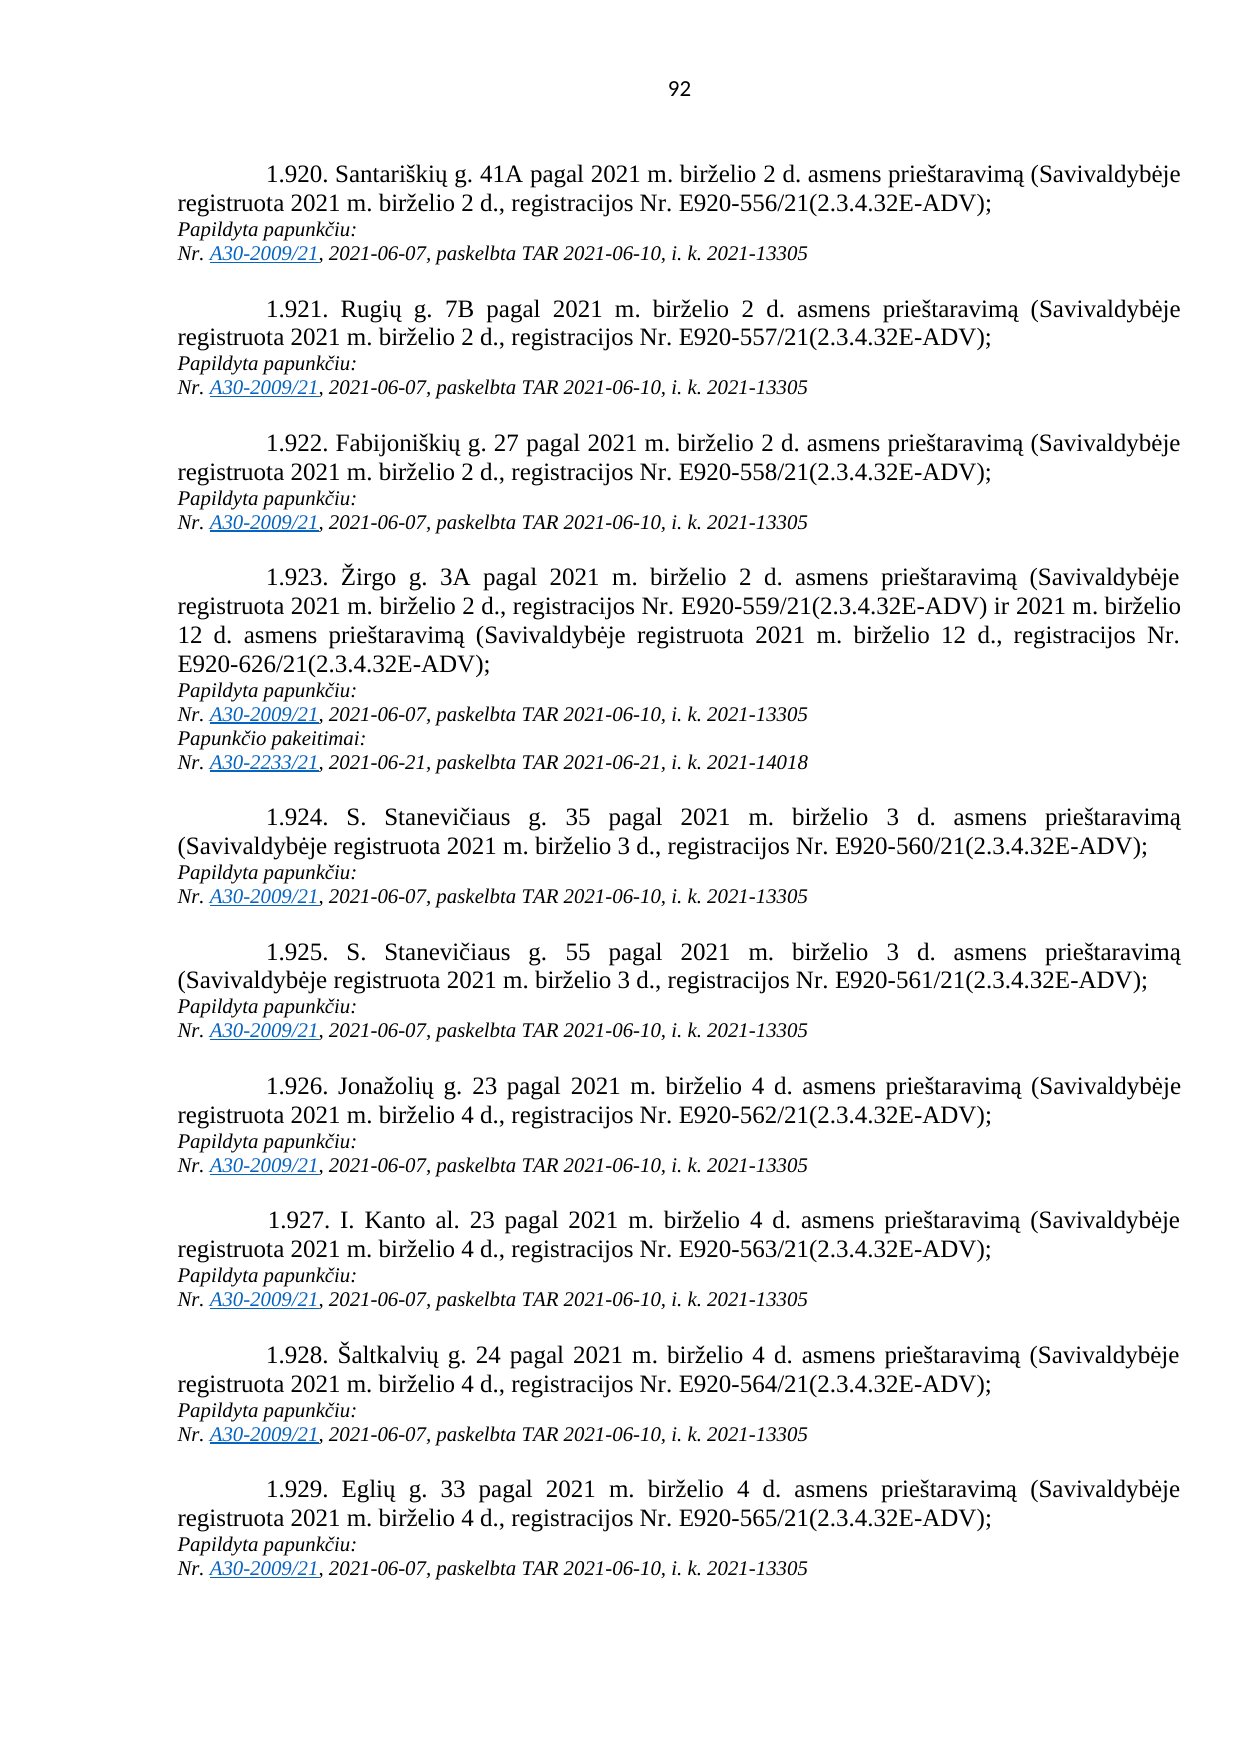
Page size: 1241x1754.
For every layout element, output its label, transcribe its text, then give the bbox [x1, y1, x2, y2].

text Papildyta papunkčiu: [177, 860, 1181, 884]
text Nr. A30-2009/21, 2021-06-07, paskelbta TAR 2021-06-10, i. k. 2021-13305 [177, 702, 1181, 726]
text Nr. A30-2009/21, 2021-06-07, paskelbta TAR 2021-06-10, i. k. 2021-13305 [177, 1153, 1181, 1177]
text Papildyta papunkčiu: [177, 217, 1181, 241]
text Papunkčio pakeitimai: [177, 726, 1181, 750]
text Papildyta papunkčiu: [177, 1532, 1181, 1556]
text 1.925. S. Stanevičiaus g. 55 pagal 2021 m. birželio 3 d. asmens prieštaravimą (Savivaldybėje registruota 2021 m. birželio 3 d., registracijos Nr. E920-561/21(2.3.4.32E-ADV); [177, 937, 1181, 994]
text 1.922. Fabijoniškių g. 27 pagal 2021 m. birželio 2 d. asmens prieštaravimą (Savivaldybėje registruota 2021 m. birželio 2 d., registracijos Nr. E920-558/21(2.3.4.32E-ADV); [177, 428, 1181, 486]
text Nr. A30-2009/21, 2021-06-07, paskelbta TAR 2021-06-10, i. k. 2021-13305 [177, 1287, 1181, 1311]
text 1.921. Rugių g. 7B pagal 2021 m. birželio 2 d. asmens prieštaravimą (Savivaldybėje registruota 2021 m. birželio 2 d., registracijos Nr. E920-557/21(2.3.4.32E-ADV); [177, 294, 1181, 351]
text Nr. A30-2009/21, 2021-06-07, paskelbta TAR 2021-06-10, i. k. 2021-13305 [177, 241, 1181, 265]
text 1.929. Eglių g. 33 pagal 2021 m. birželio 4 d. asmens prieštaravimą (Savivaldybėje registruota 2021 m. birželio 4 d., registracijos Nr. E920-565/21(2.3.4.32E-ADV); [177, 1474, 1181, 1532]
text Papildyta papunkčiu: [177, 486, 1181, 510]
text 1.926. Jonažolių g. 23 pagal 2021 m. birželio 4 d. asmens prieštaravimą (Savivaldybėje registruota 2021 m. birželio 4 d., registracijos Nr. E920-562/21(2.3.4.32E-ADV); [177, 1071, 1181, 1129]
text Papildyta papunkčiu: [177, 1263, 1181, 1287]
text Nr. A30-2009/21, 2021-06-07, paskelbta TAR 2021-06-10, i. k. 2021-13305 [177, 1018, 1181, 1042]
text Papildyta papunkčiu: [177, 1397, 1181, 1422]
text 1.928. Šaltkalvių g. 24 pagal 2021 m. birželio 4 d. asmens prieštaravimą (Savivaldybėje registruota 2021 m. birželio 4 d., registracijos Nr. E920-564/21(2.3.4.32E-ADV); [177, 1340, 1181, 1397]
text Papildyta papunkčiu: [177, 351, 1181, 375]
text Papildyta papunkčiu: [177, 994, 1181, 1018]
text 1.927. I. Kanto al. 23 pagal 2021 m. birželio 4 d. asmens prieštaravimą (Savivaldybėje registruota 2021 m. birželio 4 d., registracijos Nr. E920-563/21(2.3.4.32E-ADV); [177, 1206, 1181, 1263]
text Nr. A30-2009/21, 2021-06-07, paskelbta TAR 2021-06-10, i. k. 2021-13305 [177, 510, 1181, 534]
text Nr. A30-2009/21, 2021-06-07, paskelbta TAR 2021-06-10, i. k. 2021-13305 [177, 884, 1181, 908]
text Nr. A30-2009/21, 2021-06-07, paskelbta TAR 2021-06-10, i. k. 2021-13305 [177, 1422, 1181, 1446]
text 1.920. Santariškių g. 41A pagal 2021 m. birželio 2 d. asmens prieštaravimą (Savivaldybėje registruota 2021 m. birželio 2 d., registracijos Nr. E920-556/21(2.3.4.32E-ADV); [177, 159, 1181, 217]
text Nr. A30-2233/21, 2021-06-21, paskelbta TAR 2021-06-21, i. k. 2021-14018 [177, 750, 1181, 774]
text 1.924. S. Stanevičiaus g. 35 pagal 2021 m. birželio 3 d. asmens prieštaravimą (Savivaldybėje registruota 2021 m. birželio 3 d., registracijos Nr. E920-560/21(2.3.4.32E-ADV); [177, 802, 1181, 860]
text Papildyta papunkčiu: [177, 1129, 1181, 1153]
text Papildyta papunkčiu: [177, 677, 1181, 702]
text Nr. A30-2009/21, 2021-06-07, paskelbta TAR 2021-06-10, i. k. 2021-13305 [177, 1556, 1181, 1580]
text 1.923. Žirgo g. 3A pagal 2021 m. birželio 2 d. asmens prieštaravimą (Savivaldybėje registruota 2021 m. birželio 2 d., registracijos Nr. E920-559/21(2.3.4.32E-ADV) ir 2021 m. birželio 12 d. asmens prieštaravimą (Savivaldybėje registruota 2021 m. birželio 12 d., registracijos Nr. E920-626/21(2.3.4.32E-ADV); [177, 562, 1181, 677]
text Nr. A30-2009/21, 2021-06-07, paskelbta TAR 2021-06-10, i. k. 2021-13305 [177, 375, 1181, 399]
